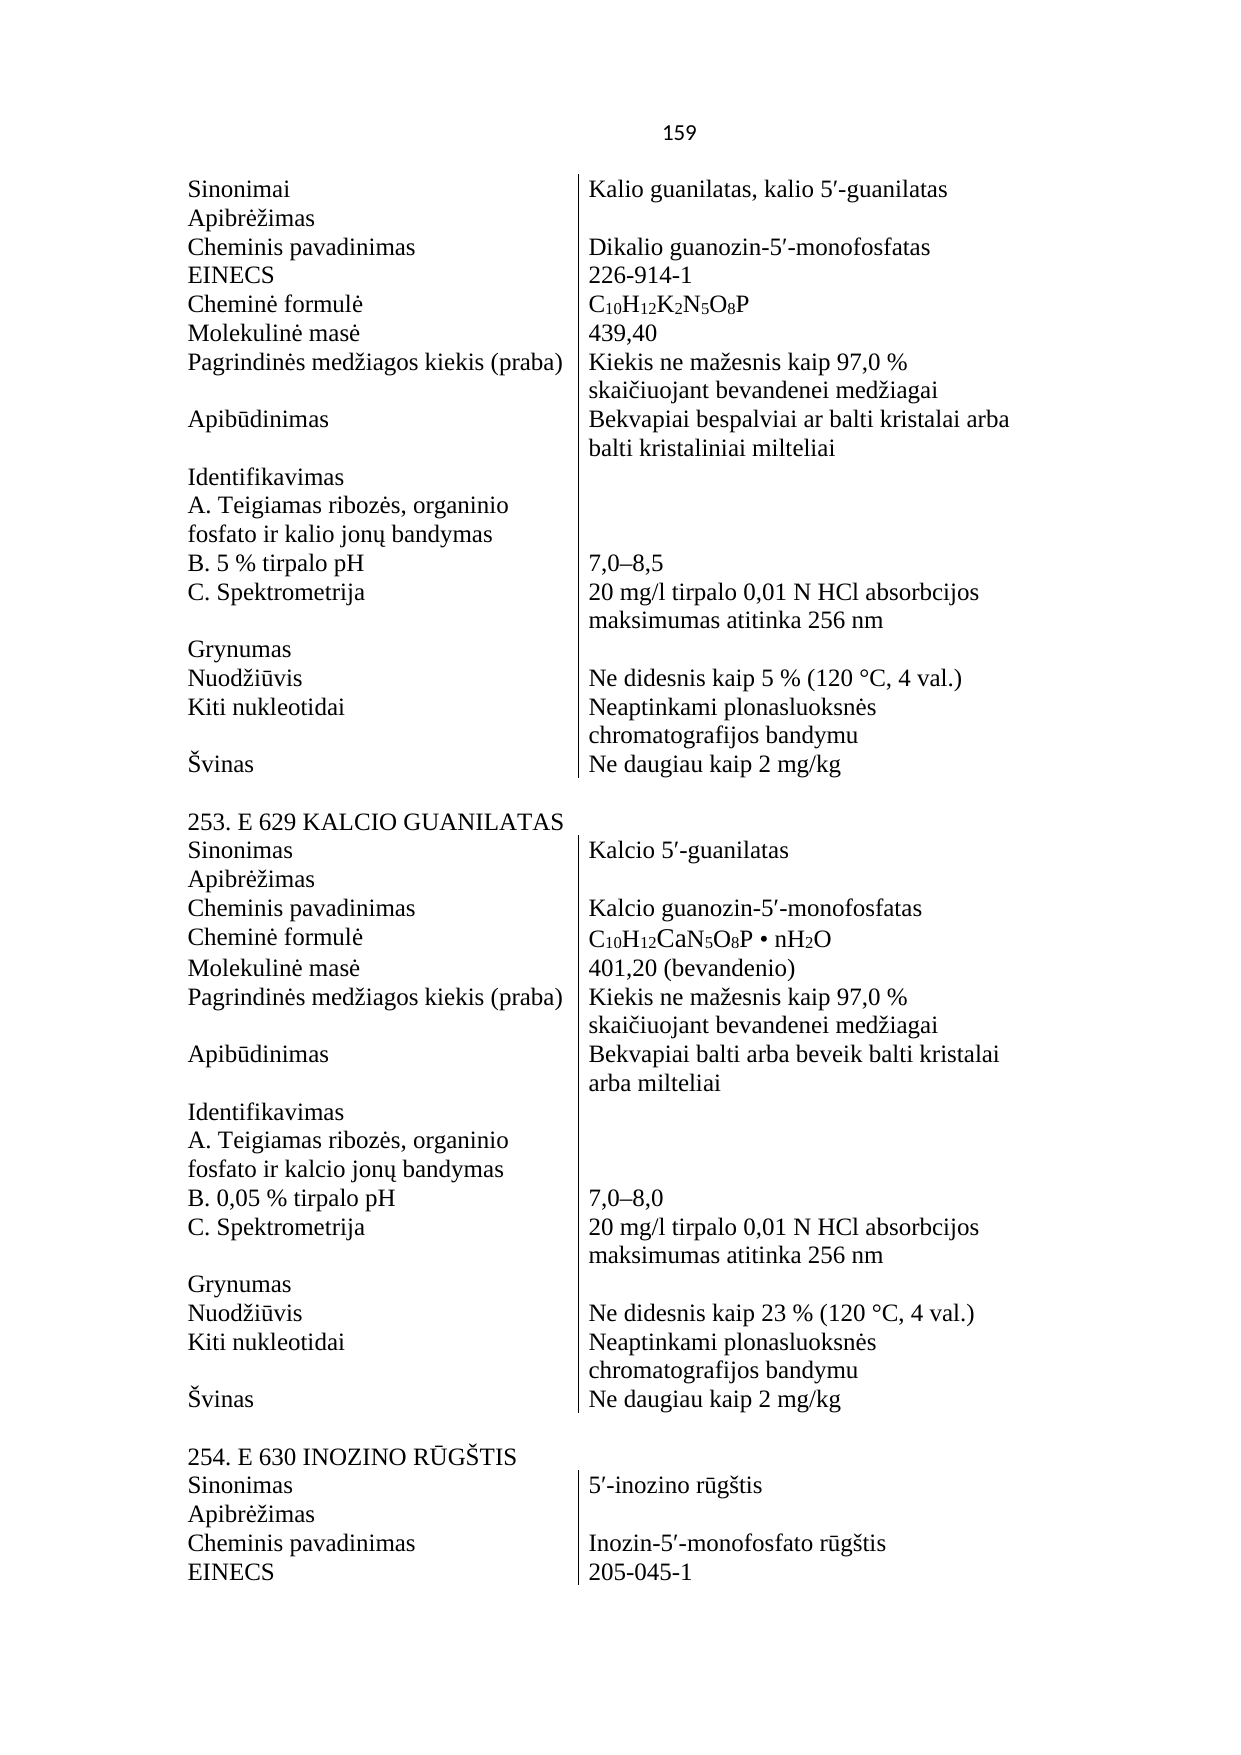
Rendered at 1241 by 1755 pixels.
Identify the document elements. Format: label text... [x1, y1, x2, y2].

table_cell [1036, 1298, 1132, 1327]
table_cell [579, 1125, 1036, 1183]
table_cell Kiti nukleotidai [177, 1327, 578, 1384]
table_cell [1036, 749, 1132, 778]
table_cell [1036, 548, 1132, 577]
table_cell [1036, 835, 1132, 864]
table_cell C10H12CaN5O8P • nH2O [579, 922, 1036, 953]
table_cell C. Spektrometrija [177, 1212, 578, 1269]
table_cell Ne daugiau kaip 2 mg/kg [579, 1384, 1036, 1413]
table_cell [1036, 1499, 1132, 1528]
table_cell 20 mg/l tirpalo 0,01 N HCl absorbcijos maksimumas atitinka 256 nm [579, 1212, 1036, 1269]
table_cell C. Spektrometrija [177, 577, 578, 634]
table_cell Sinonimas [177, 1470, 578, 1499]
table_cell Švinas [177, 749, 578, 778]
table_cell Apibrėžimas [177, 203, 578, 232]
table_cell [1036, 1212, 1132, 1269]
table_cell [1036, 864, 1132, 893]
table_cell [1036, 174, 1132, 203]
table_cell [1036, 404, 1132, 462]
table_cell [1036, 1183, 1132, 1212]
table_cell [1036, 1384, 1132, 1413]
table_cell Pagrindinės medžiagos kiekis (praba) [177, 982, 578, 1039]
table_cell Molekulinė masė [177, 318, 578, 347]
table_cell [1036, 893, 1132, 922]
table_cell Ne didesnis kaip 23 % (120 °C, 4 val.) [579, 1298, 1036, 1327]
table_cell Cheminė formulė [177, 922, 578, 953]
table_cell Identifikavimas [177, 462, 578, 490]
table_cell Neaptinkami plonasluoksnės chromatografijos bandymu [579, 1327, 1036, 1384]
table_cell [1036, 778, 1132, 835]
table_cell Pagrindinės medžiagos kiekis (praba) [177, 347, 578, 404]
table_cell EINECS [177, 1557, 578, 1585]
table_cell 439,40 [579, 318, 1036, 347]
table_cell [1036, 1097, 1132, 1125]
table_cell Kiekis ne mažesnis kaip 97,0 % skaičiuojant bevandenei medžiagai [579, 347, 1036, 404]
table_cell Identifikavimas [177, 1097, 578, 1125]
table_cell Bekvapiai balti arba beveik balti kristalai arba milteliai [579, 1039, 1036, 1097]
table_cell [1036, 462, 1132, 490]
table_cell [579, 1499, 1036, 1528]
table_cell Apibrėžimas [177, 864, 578, 893]
table_cell Sinonimai [177, 174, 578, 203]
table_cell Kalcio guanozin-5′-monofosfatas [579, 893, 1036, 922]
table_cell Nuodžiūvis [177, 1298, 578, 1327]
table_cell 253. E 629 KALCIO GUANILATAS [177, 778, 1036, 835]
table_cell Cheminė formulė [177, 289, 578, 318]
table_cell [1036, 1557, 1132, 1585]
table_cell Kalio guanilatas, kalio 5′-guanilatas [579, 174, 1036, 203]
table_cell [579, 1097, 1036, 1125]
table_cell [1036, 203, 1132, 232]
table_cell [1036, 922, 1132, 953]
table_cell Švinas [177, 1384, 578, 1413]
table_cell Inozin-5′-monofosfato rūgštis [579, 1528, 1036, 1557]
table_cell Grynumas [177, 634, 578, 663]
table_cell [579, 1269, 1036, 1298]
table_cell [579, 462, 1036, 490]
table_cell Kalcio 5′-guanilatas [579, 835, 1036, 864]
table_cell [1036, 1039, 1132, 1097]
table_cell A. Teigiamas ribozės, organinio fosfato ir kalcio jonų bandymas [177, 1125, 578, 1183]
table_cell 401,20 (bevandenio) [579, 953, 1036, 982]
table_cell [579, 634, 1036, 663]
table_cell [1036, 232, 1132, 260]
table_cell C10H12K2N5O8P [579, 289, 1036, 318]
table_cell Apibrėžimas [177, 1499, 578, 1528]
table_cell [1036, 577, 1132, 634]
table_cell [579, 864, 1036, 893]
table_cell 5′-inozino rūgštis [579, 1470, 1036, 1499]
table_cell Molekulinė masė [177, 953, 578, 982]
table_cell B. 5 % tirpalo pH [177, 548, 578, 577]
table_cell 226-914-1 [579, 260, 1036, 289]
table_cell Cheminis pavadinimas [177, 232, 578, 260]
table_cell [1036, 260, 1132, 289]
table_cell B. 0,05 % tirpalo pH [177, 1183, 578, 1212]
table_cell [1036, 347, 1132, 404]
table_cell Ne didesnis kaip 5 % (120 °C, 4 val.) [579, 663, 1036, 692]
table_cell 20 mg/l tirpalo 0,01 N HCl absorbcijos maksimumas atitinka 256 nm [579, 577, 1036, 634]
table_cell 7,0–8,0 [579, 1183, 1036, 1212]
table_cell [1036, 953, 1132, 982]
table_cell [1036, 318, 1132, 347]
table_cell [1036, 1125, 1132, 1183]
table_cell Kiekis ne mažesnis kaip 97,0 % skaičiuojant bevandenei medžiagai [579, 982, 1036, 1039]
table_cell Bekvapiai bespalviai ar balti kristalai arba balti kristaliniai milteliai [579, 404, 1036, 462]
table_cell [1036, 1269, 1132, 1298]
table_cell Dikalio guanozin-5′-monofosfatas [579, 232, 1036, 260]
table_cell [1036, 1528, 1132, 1557]
table_cell [1036, 1413, 1132, 1470]
table_cell [1036, 1327, 1132, 1384]
table_cell Apibūdinimas [177, 404, 578, 462]
table_cell Kiti nukleotidai [177, 692, 578, 749]
table_cell 7,0–8,5 [579, 548, 1036, 577]
table_cell 254. E 630 INOZINO RŪGŠTIS [177, 1413, 1036, 1470]
table_cell Nuodžiūvis [177, 663, 578, 692]
table_cell Cheminis pavadinimas [177, 893, 578, 922]
table_cell 205-045-1 [579, 1557, 1036, 1585]
table_cell EINECS [177, 260, 578, 289]
table_cell Grynumas [177, 1269, 578, 1298]
table_cell Neaptinkami plonasluoksnės chromatografijos bandymu [579, 692, 1036, 749]
table_cell [1036, 982, 1132, 1039]
table_cell [1036, 490, 1132, 548]
table_cell Ne daugiau kaip 2 mg/kg [579, 749, 1036, 778]
table_cell Sinonimas [177, 835, 578, 864]
table_cell [1036, 634, 1132, 663]
table_cell [1036, 663, 1132, 692]
table_cell A. Teigiamas ribozės, organinio fosfato ir kalio jonų bandymas [177, 490, 578, 548]
table_cell [1036, 1470, 1132, 1499]
table_cell [1036, 289, 1132, 318]
table_cell [579, 490, 1036, 548]
table_cell [579, 203, 1036, 232]
table_cell [1036, 692, 1132, 749]
table_cell Cheminis pavadinimas [177, 1528, 578, 1557]
table_cell Apibūdinimas [177, 1039, 578, 1097]
